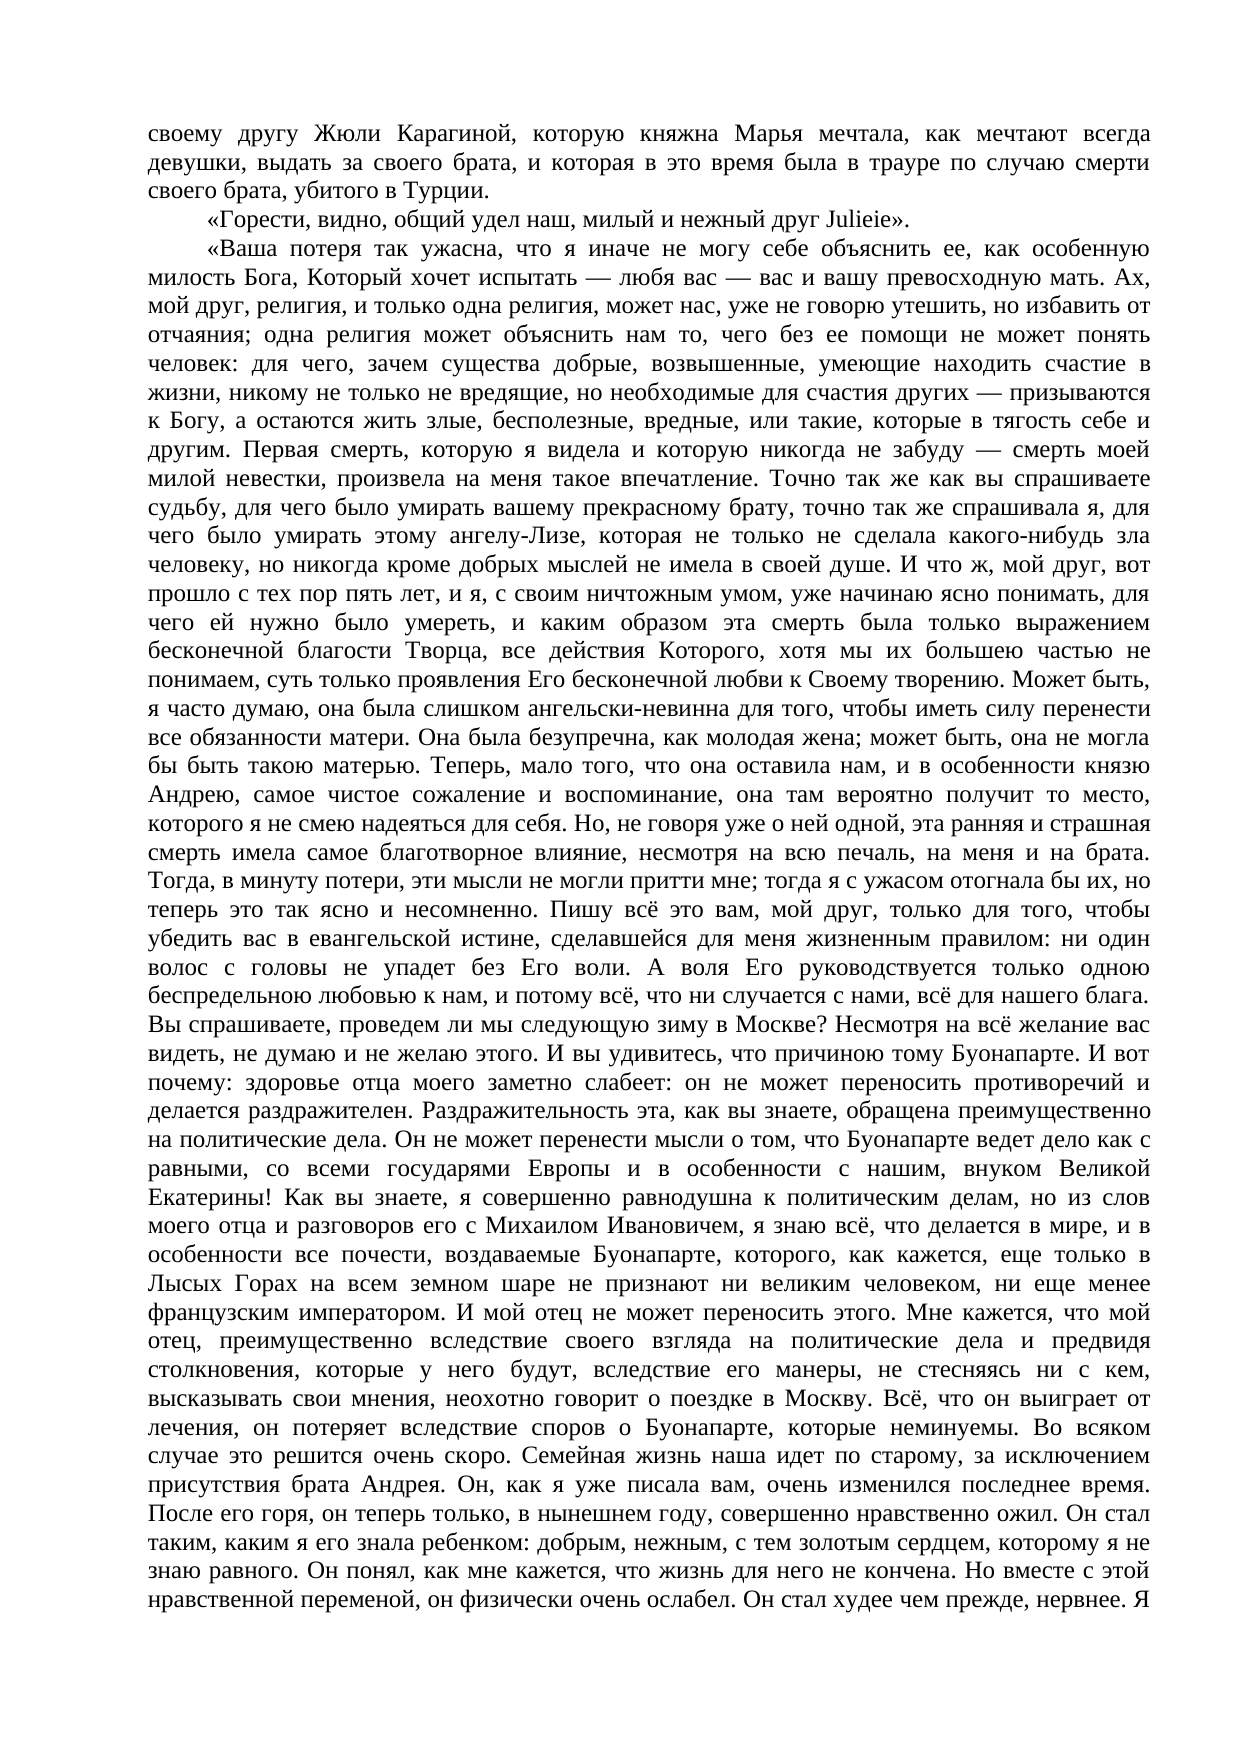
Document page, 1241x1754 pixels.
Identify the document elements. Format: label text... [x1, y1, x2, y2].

text «Горести, видно, общий удел наш, милый и нежный друг Julieie». [148, 204, 1152, 233]
text своему другу Жюли Карагиной, которую княжна Марья мечтала, как мечтают всегда девушки, выдать за своего брата, и которая в это время была в трауре по случаю смерти своего брата, убитого в Турции. [148, 118, 1152, 204]
text «Ваша потеря так ужасна, что я иначе не могу себе объяснить ее, как особенную милость Бога, Который хочет испытать — любя вас — вас и вашу превосходную мать. Ах, мой друг, религия, и только одна религия, может нас, уже не говорю утешить, но избавить от отчаяния; одна религия может объяснить нам то, чего без ее помощи не может понять человек: для чего, зачем существа добрые, возвышенные, умеющие находить счастие в жизни, никому не только не вредящие, но необходимые для счастия других — призываются к Богу, а остаются жить злые, бесполезные, вредные, или такие, которые в тягость себе и другим. Первая смерть, которую я видела и которую никогда не забуду — смерть моей милой невестки, произвела на меня такое впечатление. Точно так же как вы спрашиваете судьбу, для чего было умирать вашему прекрасному брату, точно так же спрашивала я, для чего было умирать этому ангелу-Лизе, которая не только не сделала какого-нибудь зла человеку, но никогда кроме добрых мыслей не имела в своей душе. И что ж, мой друг, вот прошло с тех пор пять лет, и я, с своим ничтожным умом, уже начинаю ясно понимать, для чего ей нужно было умереть, и каким образом эта смерть была только выражением бесконечной благости Творца, все действия Которого, хотя мы их большею частью не понимаем, суть только проявления Его бесконечной любви к Своему творению. Может быть, я часто думаю, она была слишком ангельски-невинна для того, чтобы иметь силу перенести все обязанности матери. Она была безупречна, как молодая жена; может быть, она не могла бы быть такою матерью. Теперь, мало того, что она оставила нам, и в особенности князю Андрею, самое чистое сожаление и воспоминание, она там вероятно получит то место, которого я не смею надеяться для себя. Но, не говоря уже о ней одной, эта ранняя и страшная смерть имела самое благотворное влияние, несмотря на всю печаль, на меня и на брата. Тогда, в минуту потери, эти мысли не могли притти мне; тогда я с ужасом отогнала бы их, но теперь это так ясно и несомненно. Пишу всё это вам, мой друг, только для того, чтобы убедить вас в евангельской истине, сделавшейся для меня жизненным правилом: ни один волос с головы не упадет без Его воли. А воля Его руководствуется только одною беспредельною любовью к нам, и потому всё, что ни случается с нами, всё для нашего блага. Вы спрашиваете, проведем ли мы следующую зиму в Москве? Несмотря на всё желание вас видеть, не думаю и не желаю этого. И вы удивитесь, что причиною тому Буонапарте. И вот почему: здоровье отца моего заметно слабеет: он не может переносить противоречий и делается раздражителен. Раздражительность эта, как вы знаете, обращена преимущественно на политические дела. Он не может перенести мысли о том, что Буонапарте ведет дело как с равными, со всеми государями Европы и в особенности с нашим, внуком Великой Екатерины! Как вы знаете, я совершенно равнодушна к политическим делам, но из слов моего отца и разговоров его с Михаилом Ивановичем, я знаю всё, что делается в мире, и в особенности все почести, воздаваемые Буонапарте, которого, как кажется, еще только в Лысых Горах на всем земном шаре не признают ни великим человеком, ни еще менее французским императором. И мой отец не может переносить этого. Мне кажется, что мой отец, преимущественно вследствие своего взгляда на политические дела и предвидя столкновения, которые у него будут, вследствие его манеры, не стесняясь ни с кем, высказывать свои мнения, неохотно говорит о поездке в Москву. Всё, что он выиграет от лечения, он потеряет вследствие споров о Буонапарте, которые неминуемы. Во всяком случае это решится очень скоро. Семейная жизнь наша идет по старому, за исключением присутствия брата Андрея. Он, как я уже писала вам, очень изменился последнее время. После его горя, он теперь только, в нынешнем году, совершенно нравственно ожил. Он стал таким, каким я его знала ребенком: добрым, нежным, с тем золотым сердцем, которому я не знаю равного. Он понял, как мне кажется, что жизнь для него не кончена. Но вместе с этой нравственной переменой, он физически очень ослабел. Он стал худее чем прежде, нервнее. Я [148, 233, 1152, 1613]
